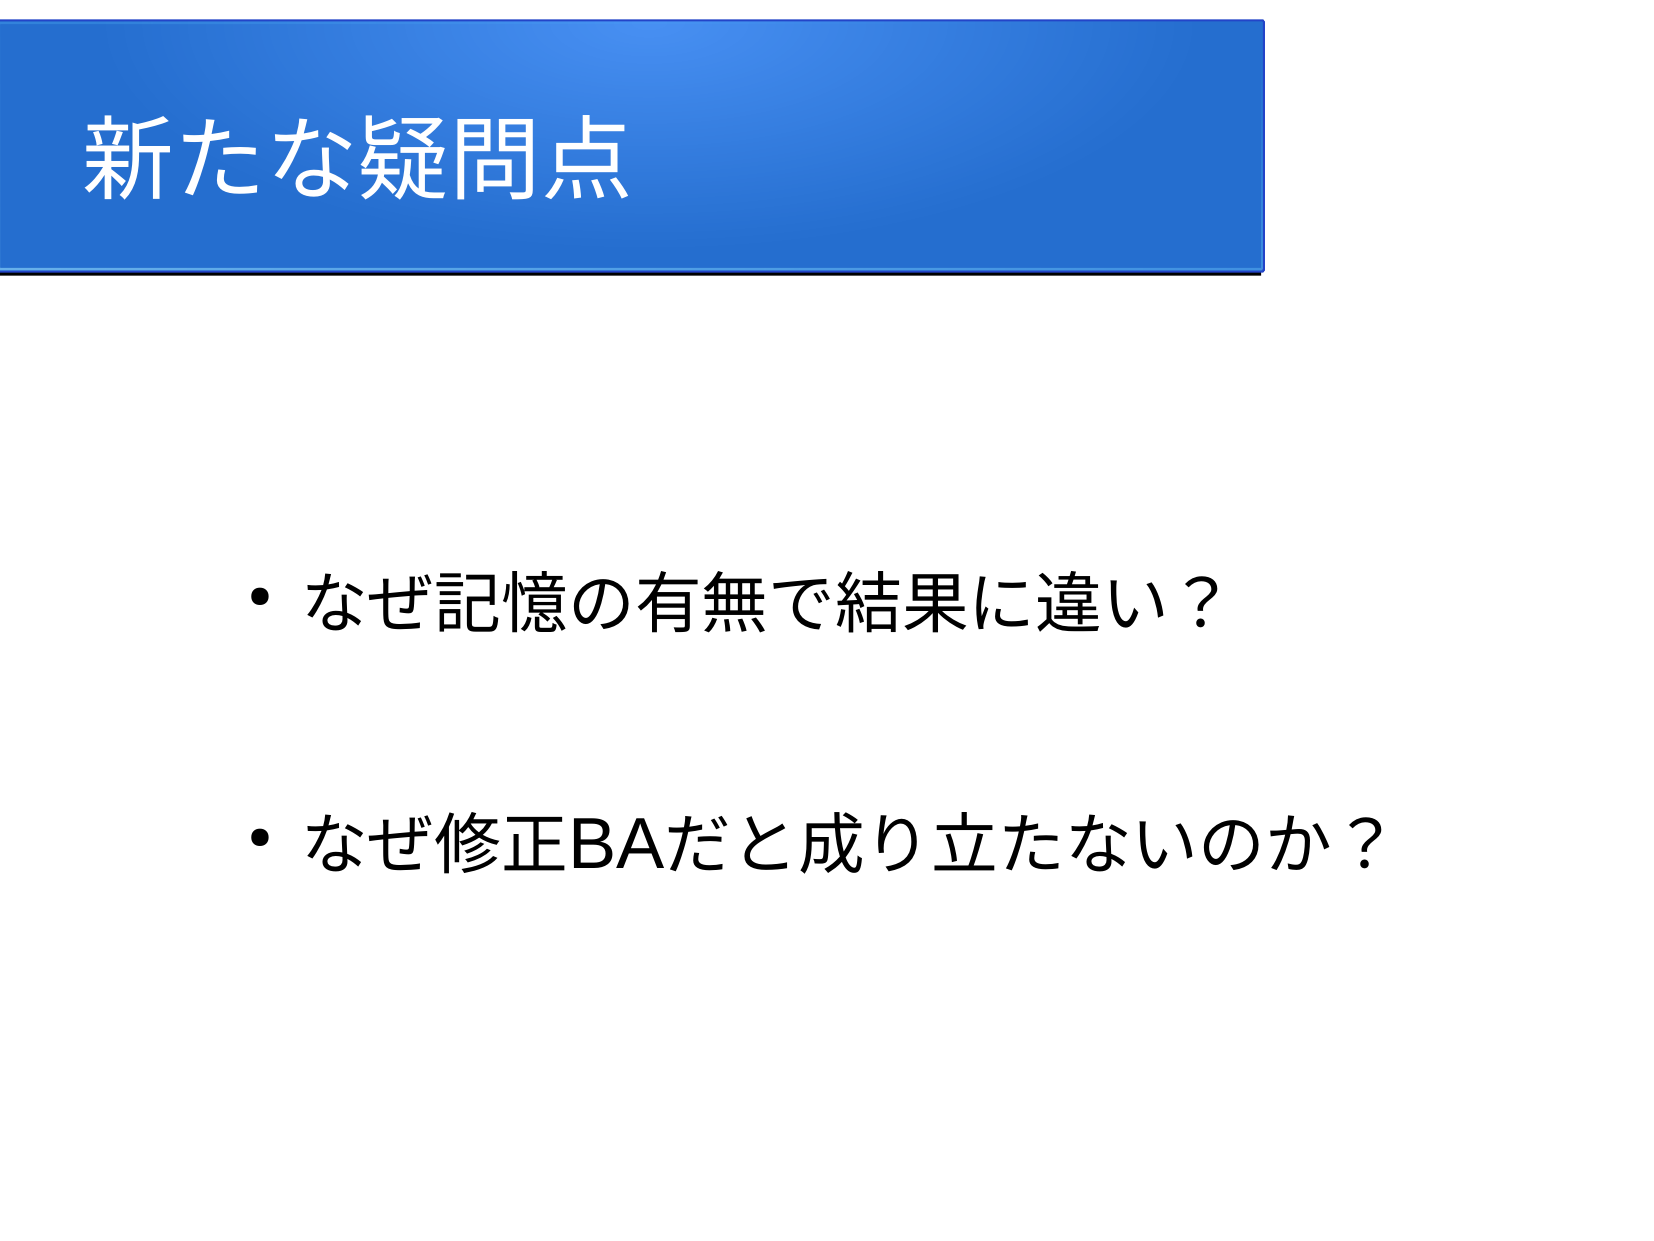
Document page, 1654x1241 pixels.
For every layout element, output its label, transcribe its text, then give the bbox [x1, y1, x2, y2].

list なぜ記憶の有無で結果に違い？ なぜ修正BAだと成り立たないのか？ [230, 549, 1654, 1241]
title 新たな疑問点 [82, 49, 1250, 257]
